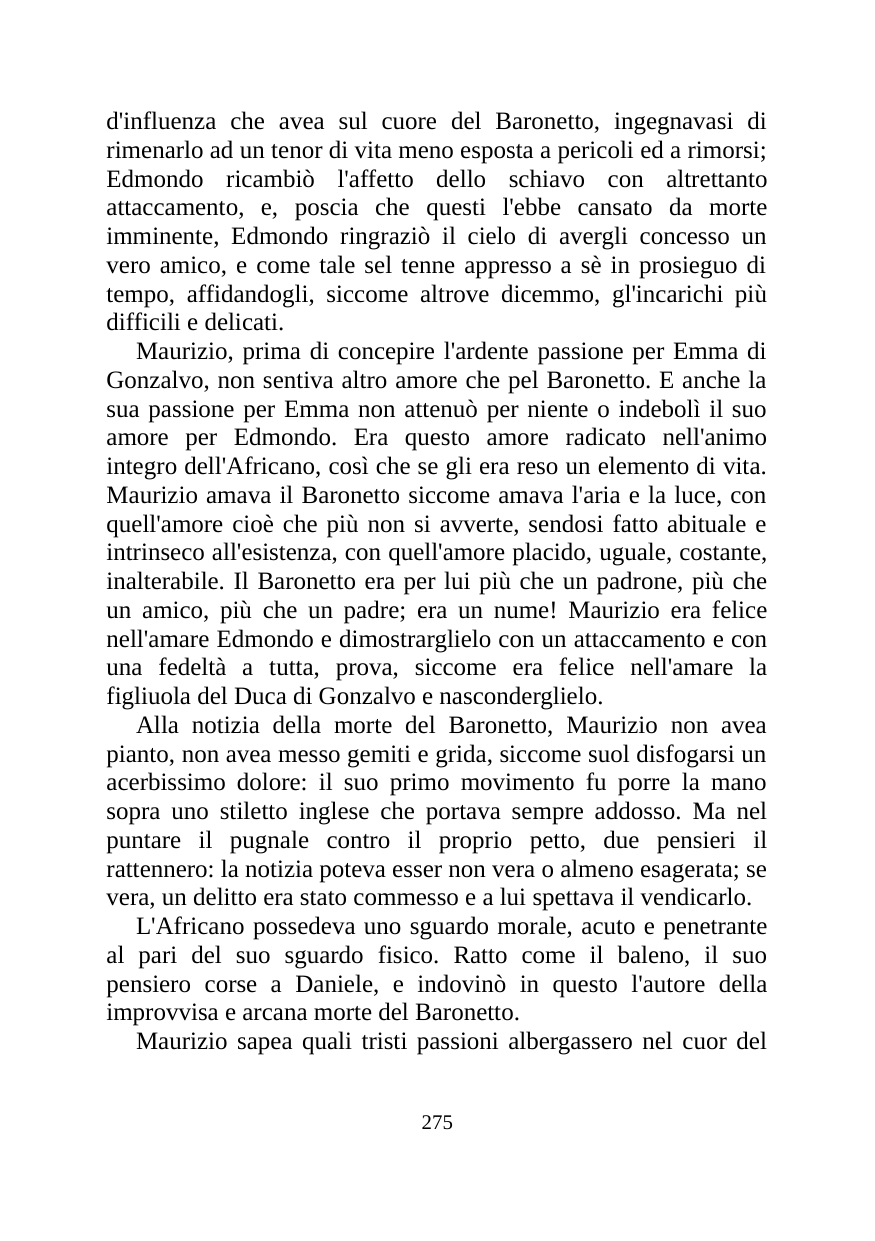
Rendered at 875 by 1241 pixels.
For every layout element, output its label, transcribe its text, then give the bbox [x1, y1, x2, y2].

text d'influenza che avea sul cuore del Baronetto, ingegnavasi di rimenarlo ad un tenor di vita meno esposta a pericoli ed a rimorsi; Edmondo ricambiò l'affetto dello schiavo con altrettanto attaccamento, e, poscia che questi l'ebbe cansato da morte imminente, Edmondo ringraziò il cielo di avergli concesso un vero amico, e come tale sel tenne appresso a sè in prosieguo di tempo, affidandogli, siccome altrove dicemmo, gl'incarichi più difficili e delicati. [106, 106, 768, 336]
text L'Africano possedeva uno sguardo morale, acuto e penetrante al pari del suo sguardo fisico. Ratto come il baleno, il suo pensiero corse a Daniele, e indovinò in questo l'autore della improvvisa e arcana morte del Baronetto. [106, 911, 768, 1026]
text Alla notizia della morte del Baronetto, Maurizio non avea pianto, non avea messo gemiti e grida, siccome suol disfogarsi un acerbissimo dolore: il suo primo movimento fu porre la mano sopra uno stiletto inglese che portava sempre addosso. Ma nel puntare il pugnale contro il proprio petto, due pensieri il rattennero: la notizia poteva esser non vera o almeno esagerata; se vera, un delitto era stato commesso e a lui spettava il vendicarlo. [106, 710, 768, 911]
text Maurizio, prima di concepire l'ardente passione per Emma di Gonzalvo, non sentiva altro amore che pel Baronetto. E anche la sua passione per Emma non attenuò per niente o indebolì il suo amore per Edmondo. Era questo amore radicato nell'animo integro dell'Africano, così che se gli era reso un elemento di vita. Maurizio amava il Baronetto siccome amava l'aria e la luce, con quell'amore cioè che più non si avverte, sendosi fatto abituale e intrinseco all'esistenza, con quell'amore placido, uguale, costante, inalterabile. Il Baronetto era per lui più che un padrone, più che un amico, più che un padre; era un nume! Maurizio era felice nell'amare Edmondo e dimostrarglielo con un attaccamento e con una fedeltà a tutta, prova, siccome era felice nell'amare la figliuola del Duca di Gonzalvo e nasconderglielo. [106, 336, 768, 710]
text Maurizio sapea quali tristi passioni albergassero nel cuor del [106, 1026, 768, 1055]
